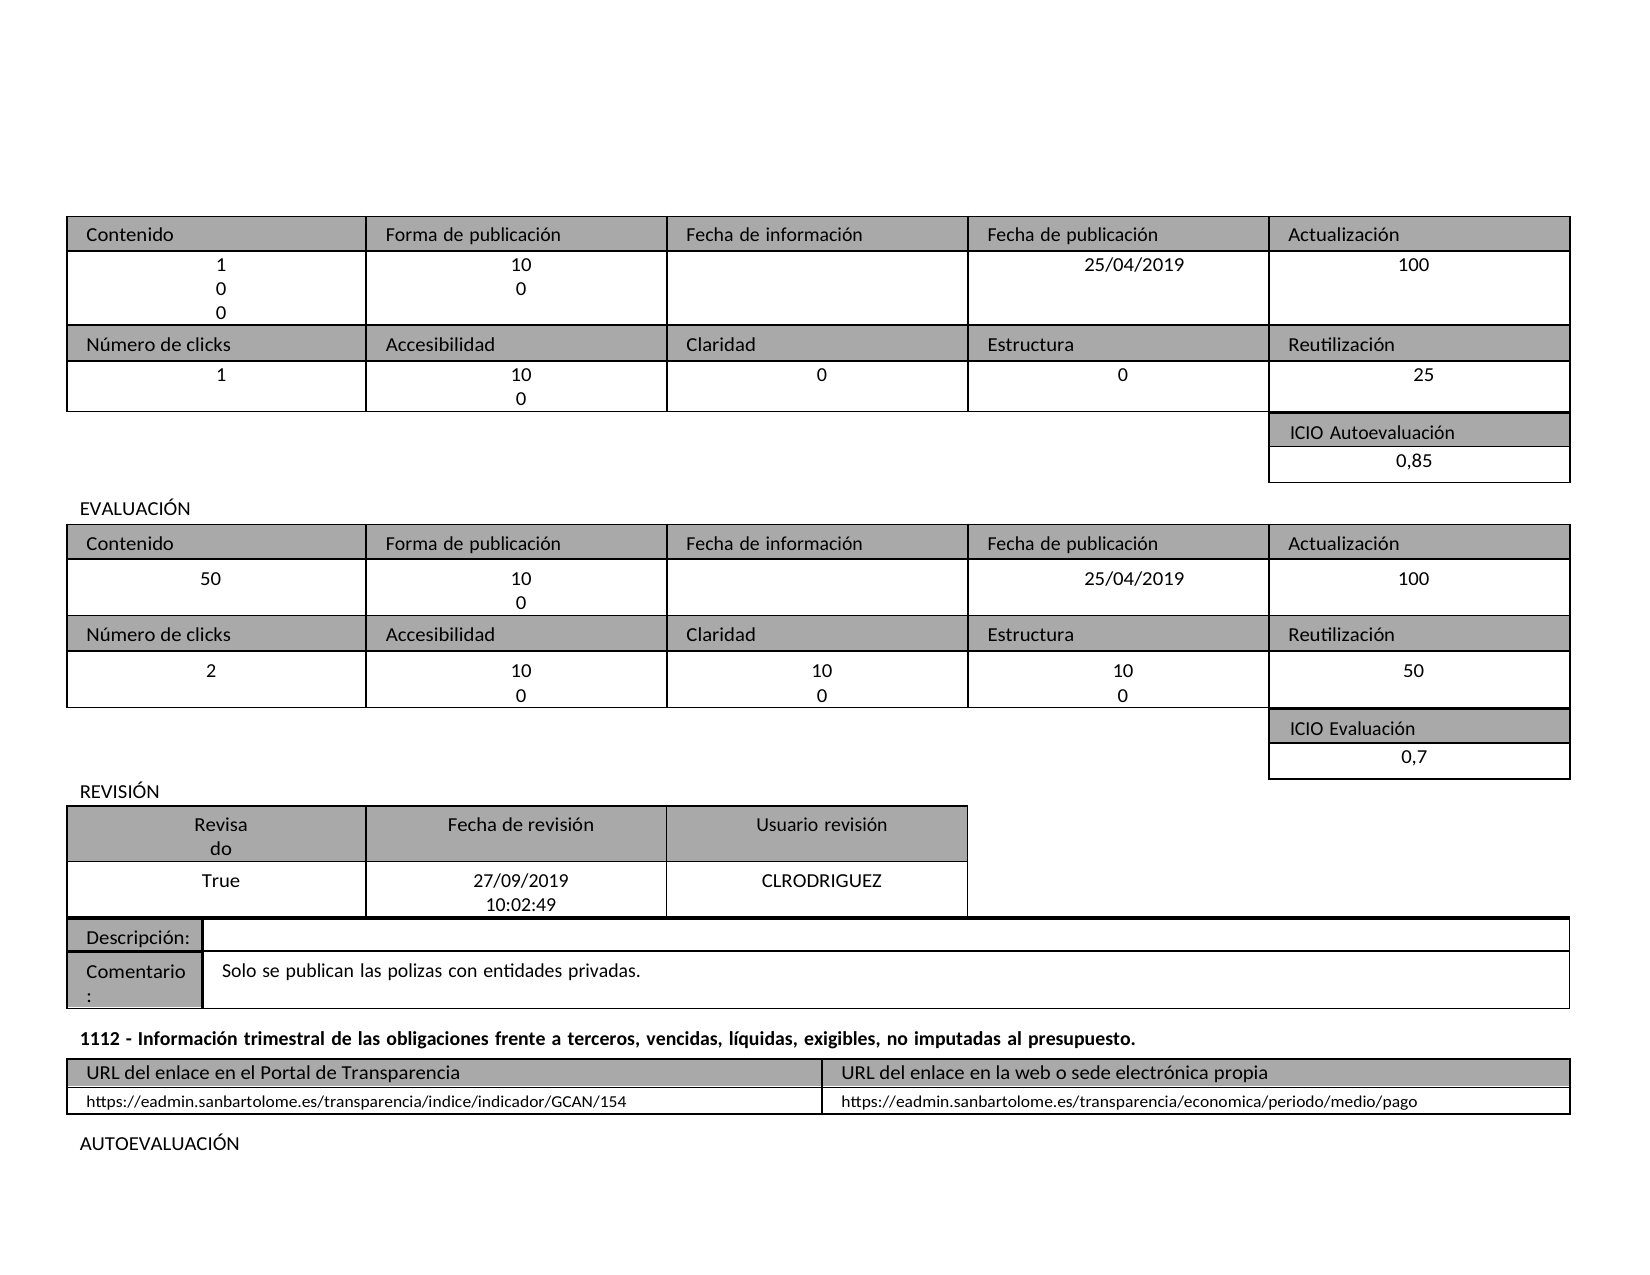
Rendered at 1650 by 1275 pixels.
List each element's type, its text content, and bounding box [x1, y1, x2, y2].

table_cell 0,85 [1270, 447, 1569, 482]
table_cell 100 [367, 652, 666, 707]
table_cell 0,7 [1270, 744, 1569, 778]
table_header URL del enlace en la web o sede electrónica propia [823, 1060, 1569, 1086]
table_cell https://eadmin.sanbartolome.es/transparencia/indice/indicador/GCAN/154 [68, 1088, 821, 1113]
table_cell 100 [68, 252, 365, 324]
table_cell Número de clicks [68, 616, 365, 650]
table_cell True [68, 862, 365, 916]
text 1112 - Información trimestral de las obligaciones frente a terceros, vencidas, líquidas, exigibles, no imputadas al presupuesto. [79, 1026, 1594, 1050]
table_cell Estructura [969, 616, 1268, 650]
table_cell 50 [68, 560, 365, 614]
table_cell 25/04/2019 [969, 560, 1268, 614]
table_cell https://eadmin.sanbartolome.es/transparencia/economica/periodo/medio/pago [823, 1088, 1569, 1113]
table_header Fecha de información [668, 525, 967, 558]
table_cell ICIO Autoevaluación [1270, 414, 1569, 446]
table_header Fecha de revisión [367, 807, 666, 861]
table_cell Claridad [668, 326, 967, 360]
table_header Fecha de información [668, 217, 967, 250]
text EVALUACIÓN [79, 496, 1594, 520]
table_header [968, 805, 1569, 916]
table_cell 100 [969, 652, 1268, 707]
table_cell Reutilización [1270, 616, 1569, 650]
table_header Fecha de publicación [969, 217, 1268, 250]
table_cell 1 [68, 362, 365, 411]
table_cell Número de clicks [68, 326, 365, 360]
table_cell Claridad [668, 616, 967, 650]
table_cell Estructura [969, 326, 1268, 360]
table_cell 100 [1270, 252, 1569, 324]
table_cell 100 [668, 652, 967, 707]
table_cell 0 [969, 362, 1268, 411]
table_header Contenido [68, 217, 365, 250]
table_cell 2 [68, 652, 365, 707]
table_header Forma de publicación [367, 525, 666, 558]
table_cell [67, 708, 1268, 778]
table_cell 100 [367, 560, 666, 614]
text AUTOEVALUACIÓN [79, 1131, 1594, 1155]
table_cell CLRODRIGUEZ [667, 862, 967, 916]
table_cell ICIO Evaluación [1270, 710, 1569, 742]
table_header Revisado [68, 807, 365, 861]
table_cell 100 [367, 252, 666, 324]
table_cell [67, 412, 1268, 482]
table_header Usuario revisión [667, 807, 967, 861]
table_cell 50 [1270, 652, 1569, 707]
table_header URL del enlace en el Portal de Transparencia [68, 1060, 821, 1086]
table_cell [204, 920, 1569, 950]
table_cell [668, 560, 967, 614]
text REVISIÓN [79, 779, 1594, 804]
table_cell Comentario: [68, 953, 201, 1007]
table_cell 0 [668, 362, 967, 411]
table_cell Solo se publican las polizas con entidades privadas. [204, 952, 1569, 1007]
table_cell Reutilización [1270, 326, 1569, 360]
table_cell 25/04/2019 [969, 252, 1268, 324]
table_header Contenido [68, 525, 365, 558]
table_cell [668, 252, 967, 324]
table_header Fecha de publicación [969, 525, 1268, 558]
table_header Forma de publicación [367, 217, 666, 250]
table_cell 100 [367, 362, 666, 411]
table_cell 27/09/2019 10:02:49 [367, 862, 666, 916]
table_cell 25 [1270, 362, 1569, 411]
table_cell Descripción: [68, 920, 201, 950]
table_cell Accesibilidad [367, 326, 666, 360]
table_cell 100 [1270, 560, 1569, 614]
table_header Actualización [1270, 217, 1569, 250]
table_header Actualización [1270, 525, 1569, 558]
table_cell Accesibilidad [367, 616, 666, 650]
